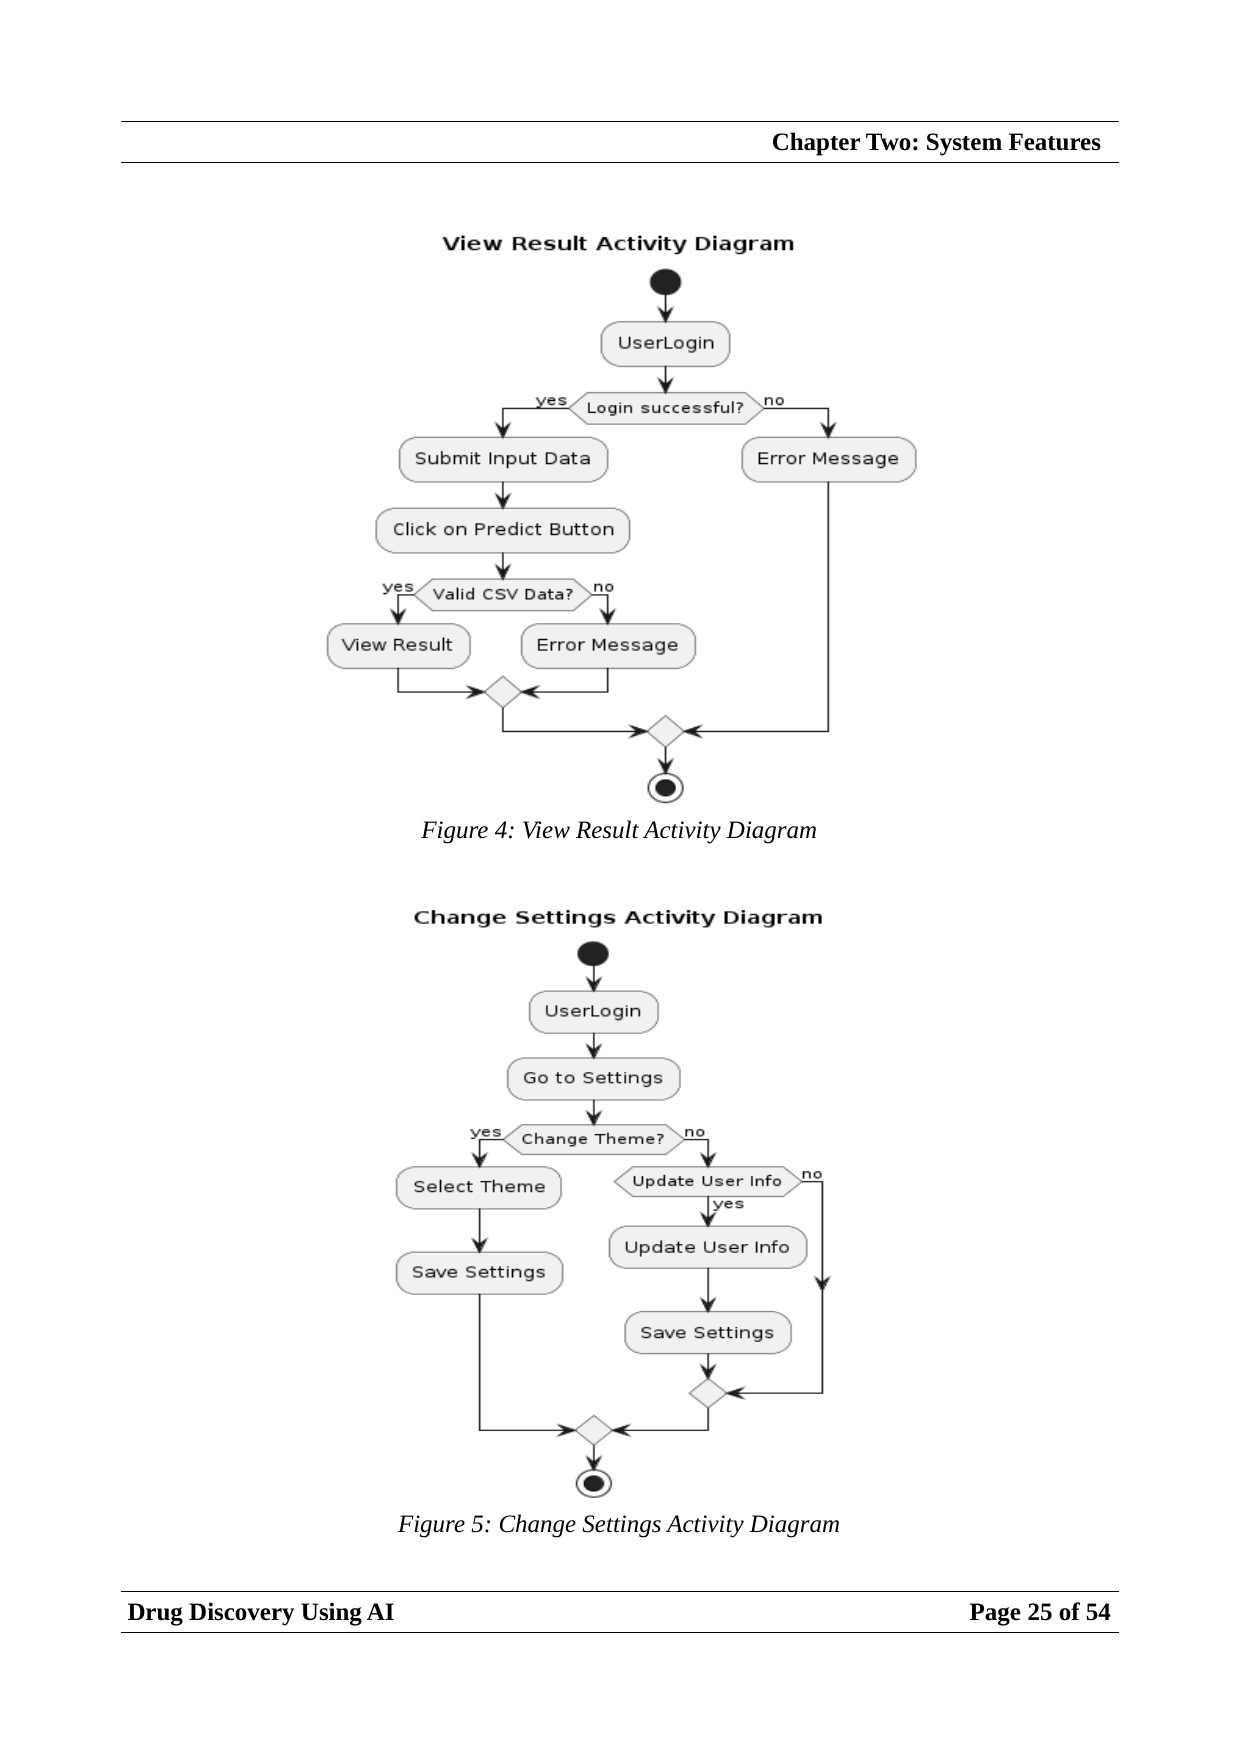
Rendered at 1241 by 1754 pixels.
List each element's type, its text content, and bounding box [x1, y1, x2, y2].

picture [310, 207, 931, 815]
picture [379, 883, 861, 1509]
text Figure 5: Change Settings Activity Diagram [379, 1509, 861, 1540]
text Figure 4: View Result Activity Diagram [310, 815, 930, 847]
